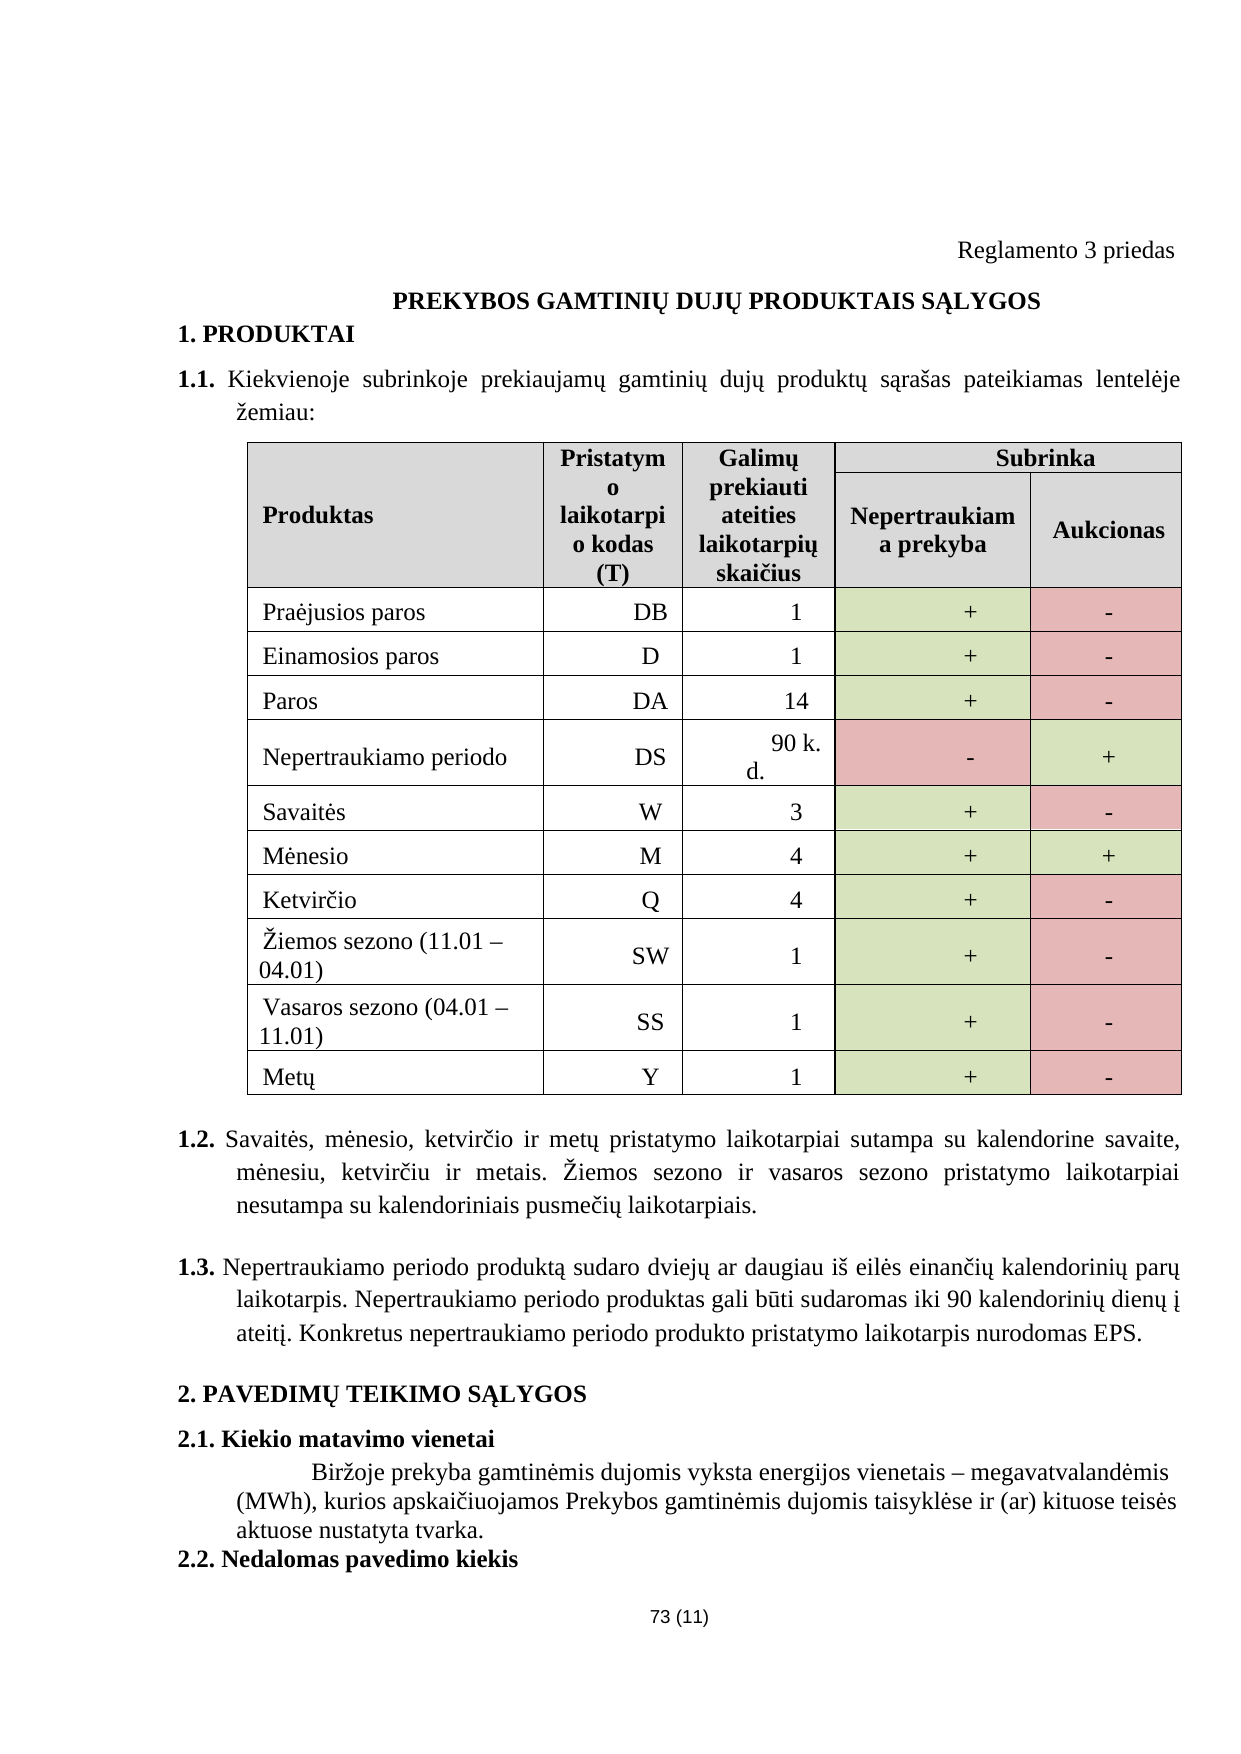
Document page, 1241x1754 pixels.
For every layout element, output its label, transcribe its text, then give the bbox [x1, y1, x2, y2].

table_cell D [544, 632, 682, 675]
table_header Pristatymo laikotarpio kodas (T) [544, 443, 682, 587]
table_cell Praėjusios paros [248, 588, 543, 631]
table_cell Žiemos sezono (11.01 – 04.01) [248, 919, 543, 984]
table_cell 4 [683, 831, 834, 874]
table_cell + [836, 676, 1030, 719]
text Biržoje prekyba gamtinėmis dujomis vyksta energijos vienetais – megavatvalandėmis (MWh), kurios apskaičiuojamos Prekybos gamtinėmis dujomis taisyklėse ir (ar) kituose teisės aktuose nustatyta tvarka. [236, 1457, 1181, 1544]
table_cell - [1031, 875, 1181, 918]
table_cell - [836, 720, 1030, 785]
table_header Galimų prekiauti ateities laikotarpių skaičius [683, 443, 834, 587]
table_cell - [1031, 588, 1181, 631]
table_cell + [836, 875, 1030, 918]
table_cell + [1031, 831, 1181, 874]
table_cell Paros [248, 676, 543, 719]
table_cell Nepertraukiamo periodo [248, 720, 543, 785]
table_cell - [1031, 676, 1181, 719]
table_cell - [1031, 786, 1181, 829]
table_cell 1 [683, 1051, 834, 1094]
table_cell DS [544, 720, 682, 785]
table_cell DA [544, 676, 682, 719]
table_cell + [836, 588, 1030, 631]
table_cell SW [544, 919, 682, 984]
table_cell Savaitės [248, 786, 543, 829]
table_cell Vasaros sezono (04.01 – 11.01) [248, 985, 543, 1050]
table_cell Y [544, 1051, 682, 1094]
table_cell + [836, 632, 1030, 675]
table_cell 3 [683, 786, 834, 829]
table_cell DB [544, 588, 682, 631]
table_cell 1 [683, 588, 834, 631]
table_cell Nepertraukiama prekyba [836, 473, 1030, 587]
table_cell Aukcionas [1031, 473, 1181, 587]
table_cell SS [544, 985, 682, 1050]
table_cell 4 [683, 875, 834, 918]
table_cell - [1031, 1051, 1181, 1094]
text 1.2. Savaitės, mėnesio, ketvirčio ir metų pristatymo laikotarpiai sutampa su kalendorine savaite, mėnesiu, ketvirčiu ir metais. Žiemos sezono ir vasaros sezono pristatymo laikotarpiai nesutampa su kalendoriniais pusmečių laikotarpiais. [177, 1124, 1181, 1218]
text Reglamento 3 priedas [177, 235, 1181, 264]
table_cell + [836, 1051, 1030, 1094]
table_cell 14 [683, 676, 834, 719]
table_cell 1 [683, 985, 834, 1050]
text PREKYBOS GAMTINIŲ DUJŲ PRODUKTAIS SĄLYGOS [177, 286, 1181, 314]
table_cell + [836, 786, 1030, 829]
table_cell 90 k. d. [683, 720, 834, 785]
table_cell Ketvirčio [248, 875, 543, 918]
table_cell + [836, 831, 1030, 874]
table_cell + [836, 985, 1030, 1050]
table_header Subrinka [836, 443, 1181, 472]
table_cell Einamosios paros [248, 632, 543, 675]
text 2.2. Nedalomas pavedimo kiekis [177, 1544, 1181, 1572]
table_cell M [544, 831, 682, 874]
text 1.3. Nepertraukiamo periodo produktą sudaro dviejų ar daugiau iš eilės einančių kalendorinių parų laikotarpis. Nepertraukiamo periodo produktas gali būti sudaromas iki 90 kalendorinių dienų į ateitį. Konkretus nepertraukiamo periodo produkto pristatymo laikotarpis nurodomas EPS. [177, 1252, 1181, 1346]
table_cell W [544, 786, 682, 829]
table_cell Metų [248, 1051, 543, 1094]
text 2.1. Kiekio matavimo vienetai [177, 1424, 1181, 1453]
table_cell Mėnesio [248, 831, 543, 874]
text 1.1. Kiekvienoje subrinkoje prekiaujamų gamtinių dujų produktų sąrašas pateikiamas lentelėje žemiau: [177, 364, 1181, 426]
table_cell Q [544, 875, 682, 918]
table_cell + [1031, 720, 1181, 785]
table_cell - [1031, 985, 1181, 1050]
table_header Produktas [248, 443, 543, 587]
text 1. PRODUKTAI [177, 319, 1181, 347]
table_cell 1 [683, 919, 834, 984]
table_cell - [1031, 919, 1181, 984]
table_cell + [836, 919, 1030, 984]
table_cell 1 [683, 632, 834, 675]
table_cell - [1031, 632, 1181, 675]
text 2. PAVEDIMŲ TEIKIMO SĄLYGOS [177, 1379, 1181, 1408]
